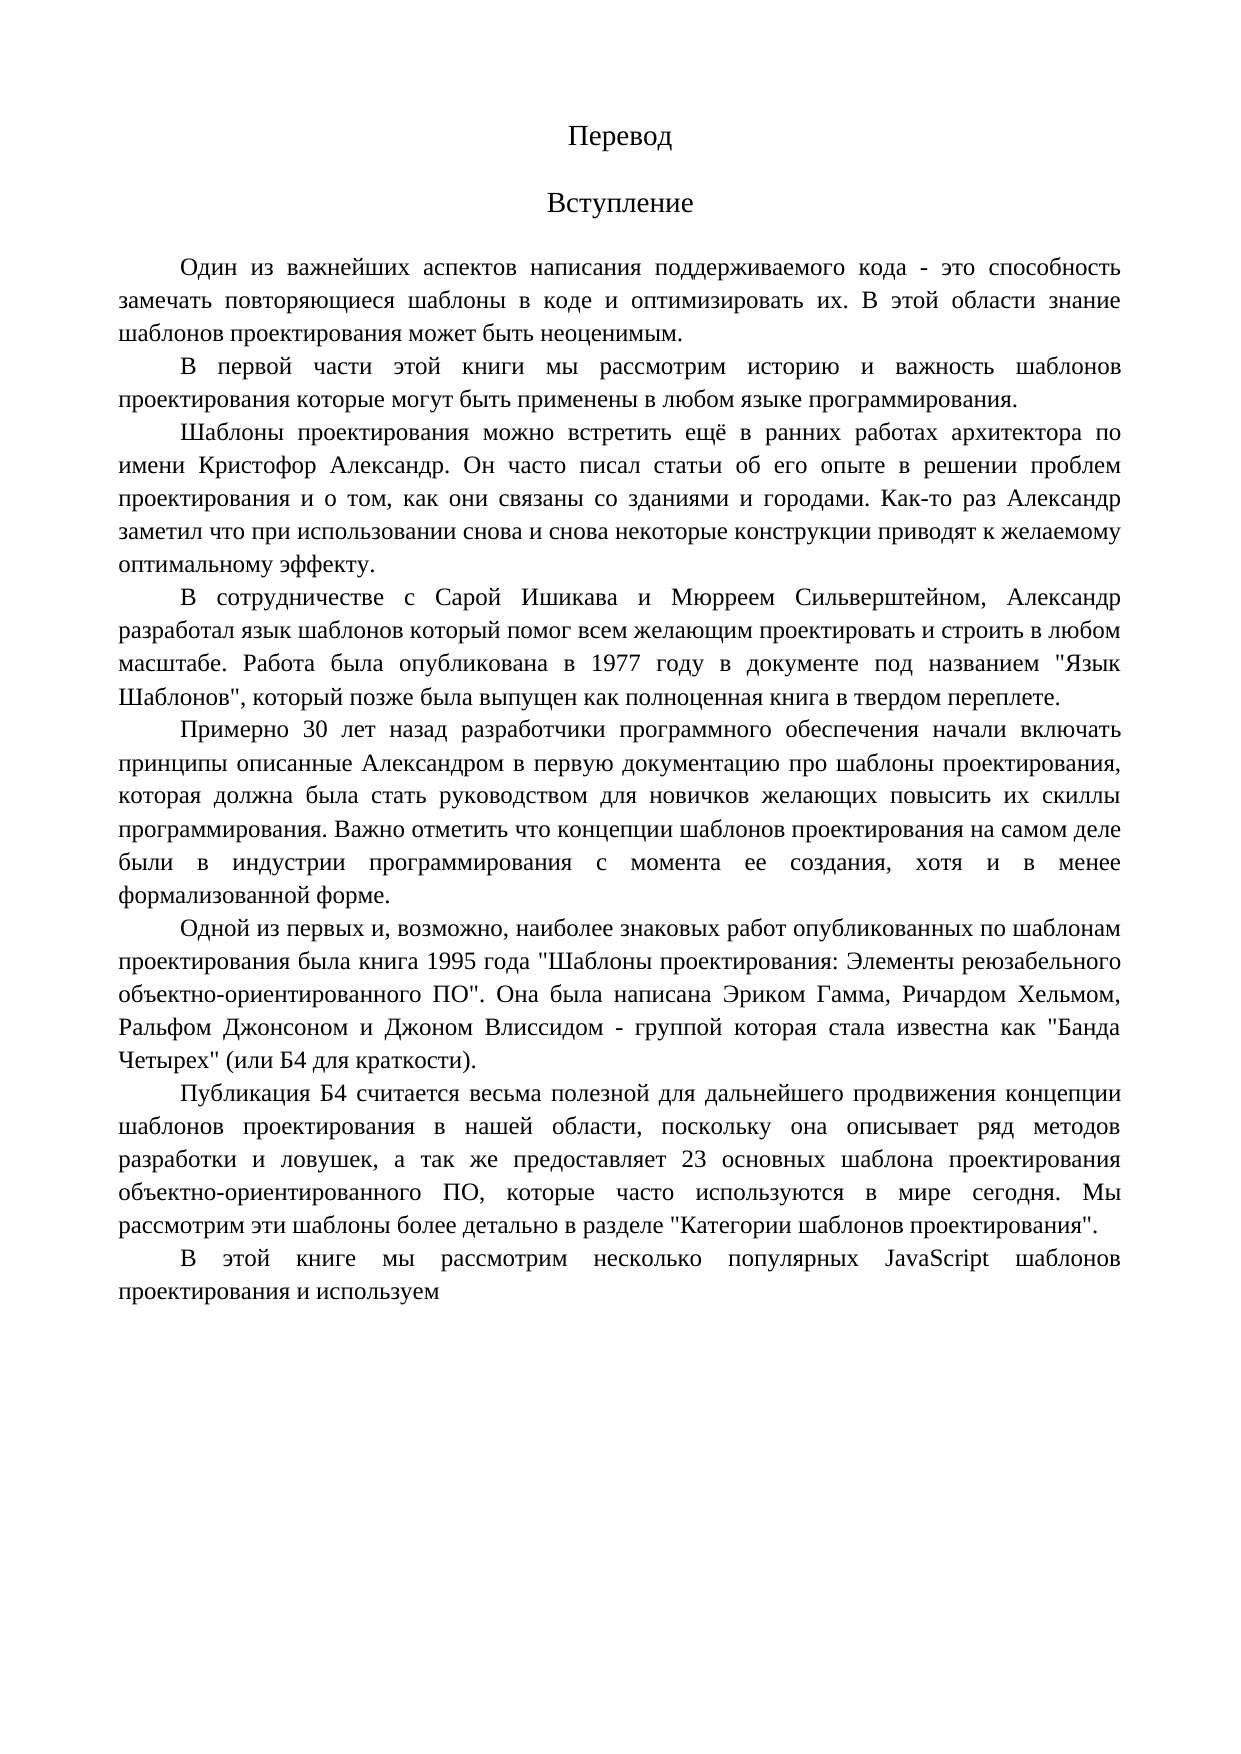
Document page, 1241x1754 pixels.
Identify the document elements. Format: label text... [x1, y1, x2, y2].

text Примерно 30 лет назад разработчики программного обеспечения начали включать принципы описанные Александром в первую документацию про шаблоны проектирования, которая должна была стать руководством для новичков желающих повысить их скиллы программирования. Важно отметить что концепции шаблонов проектирования на самом деле были в индустрии программирования с момента ее создания, хотя и в менее формализованной форме. [118, 714, 1122, 908]
text Вступление [118, 185, 1122, 219]
text Публикация Б4 считается весьма полезной для дальнейшего продвижения концепции шаблонов проектирования в нашей области, поскольку она описывает ряд методов разработки и ловушек, а так же предоставляет 23 основных шаблона проектирования объектно-ориентированного ПО, которые часто используются в мире сегодня. Мы рассмотрим эти шаблоны более детально в разделе "Категории шаблонов проектирования". [118, 1078, 1122, 1239]
text В этой книге мы рассмотрим несколько популярных JavaScript шаблонов проектирования и используем [118, 1243, 1122, 1305]
text Один из важнейших аспектов написания поддерживаемого кода - это способность замечать повторяющиеся шаблоны в коде и оптимизировать их. В этой области знание шаблонов проектирования может быть неоценимым. [118, 252, 1122, 347]
text Одной из первых и, возможно, наиболее знаковых работ опубликованных по шаблонам проектирования была книга 1995 года "Шаблоны проектирования: Элементы реюзабельного объектно-ориентированного ПО". Она была написана Эриком Гамма, Ричардом Хельмом, Ральфом Джонсоном и Джоном Влиссидом - группой которая стала известна как "Банда Четырех" (или Б4 для краткости). [118, 913, 1122, 1073]
text Шаблоны проектирования можно встретить ещё в ранних работах архитектора по имени Кристофор Александр. Он часто писал статьи об его опыте в решении проблем проектирования и о том, как они связаны со зданиями и городами. Как-то раз Александр заметил что при использовании снова и снова некоторые конструкции приводят к желаемому оптимальному эффекту. [118, 417, 1122, 578]
text Перевод [118, 118, 1122, 152]
text В первой части этой книги мы рассмотрим историю и важность шаблонов проектирования которые могут быть применены в любом языке программирования. [118, 351, 1122, 413]
text В сотрудничестве с Сарой Ишикава и Мюрреем Сильверштейном, Александр разработал язык шаблонов который помог всем желающим проектировать и строить в любом масштабе. Работа была опубликована в 1977 году в документе под названием "Язык Шаблонов", который позже была выпущен как полноценная книга в твердом переплете. [118, 582, 1122, 710]
